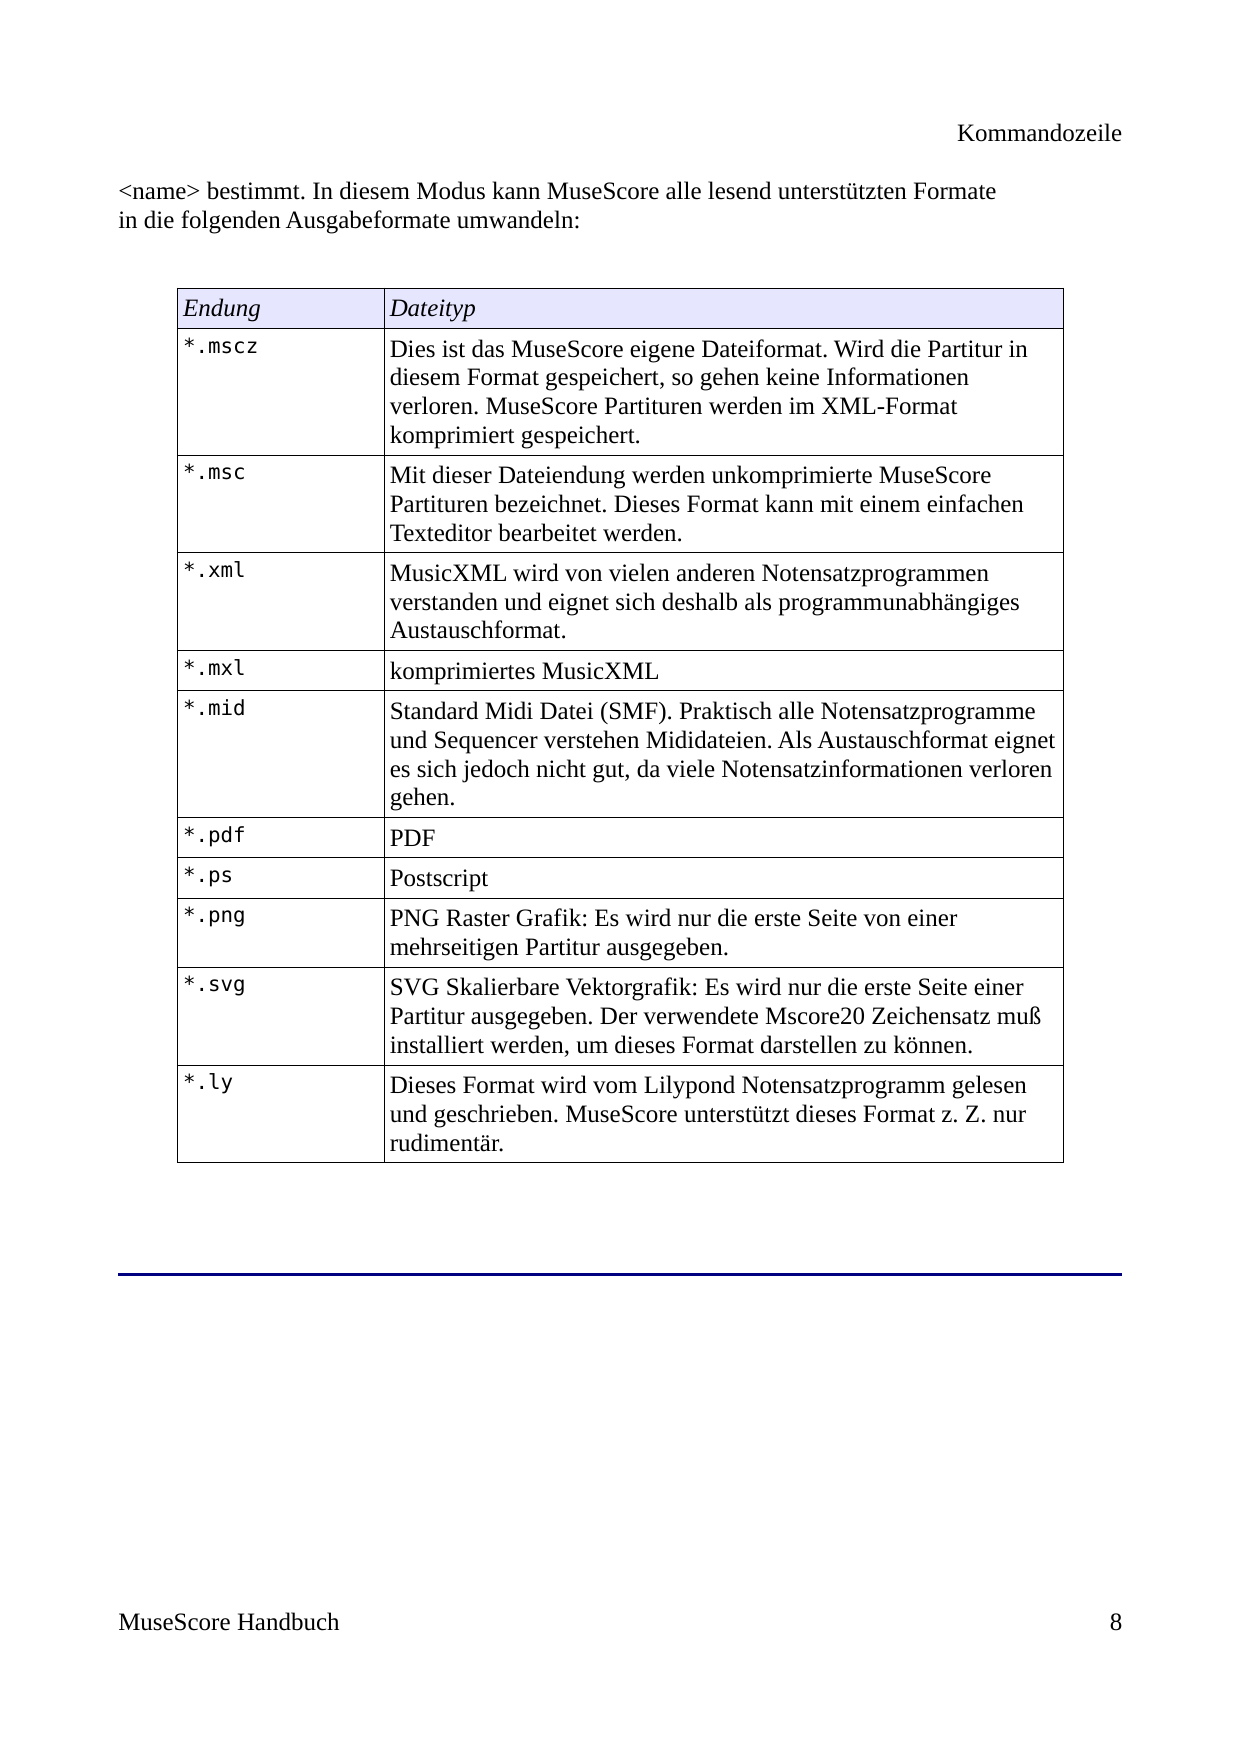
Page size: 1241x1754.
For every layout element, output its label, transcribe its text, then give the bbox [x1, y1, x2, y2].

table_cell MusicXML wird von vielen anderen Notensatzprogrammen verstanden und eignet sich deshalb als programmunabhängiges Austauschformat. [385, 553, 1063, 650]
table_cell *.ly [178, 1066, 384, 1162]
table_header Dateityp [385, 289, 1063, 328]
table_cell Standard Midi Datei (SMF). Praktisch alle Notensatzprogramme und Sequencer verstehen Mididateien. Als Austauschformat eignet es sich jedoch nicht gut, da viele Notensatzinformationen verloren gehen. [385, 691, 1063, 817]
table_cell *.xml [178, 553, 384, 650]
table_cell *.png [178, 899, 384, 967]
table_cell PDF [385, 818, 1063, 857]
table_cell Dies ist das MuseScore eigene Dateiformat. Wird die Partitur in diesem Format gespeichert, so gehen keine Informationen verloren. MuseScore Partituren werden im XML-Format komprimiert gespeichert. [385, 329, 1063, 454]
table_cell Postscript [385, 858, 1063, 898]
table_cell *.mxl [178, 651, 384, 690]
table_cell *.mid [178, 691, 384, 817]
table_cell *.mscz [178, 329, 384, 454]
table_cell *.pdf [178, 818, 384, 857]
table_cell *.msc [178, 456, 384, 552]
table_cell Mit dieser Dateiendung werden unkomprimierte MuseScore Partituren bezeichnet. Dieses Format kann mit einem einfachen Texteditor bearbeitet werden. [385, 456, 1063, 552]
table_cell komprimiertes MusicXML [385, 651, 1063, 690]
text <name> bestimmt. In diesem Modus kann MuseScore alle lesend unterstützten Formate in die folgenden Ausgabeformate umwandeln: [118, 176, 1004, 234]
table_header Endung [178, 289, 384, 328]
table_cell *.svg [178, 968, 384, 1064]
table_cell PNG Raster Grafik: Es wird nur die erste Seite von einer mehrseitigen Partitur ausgegeben. [385, 899, 1063, 967]
table_cell *.ps [178, 858, 384, 898]
table_cell Dieses Format wird vom Lilypond Notensatzprogramm gelesen und geschrieben. MuseScore unterstützt dieses Format z. Z. nur rudimentär. [385, 1066, 1063, 1162]
table_cell SVG Skalierbare Vektorgrafik: Es wird nur die erste Seite einer Partitur ausgegeben. Der verwendete Mscore20 Zeichensatz muß installiert werden, um dieses Format darstellen zu können. [385, 968, 1063, 1064]
